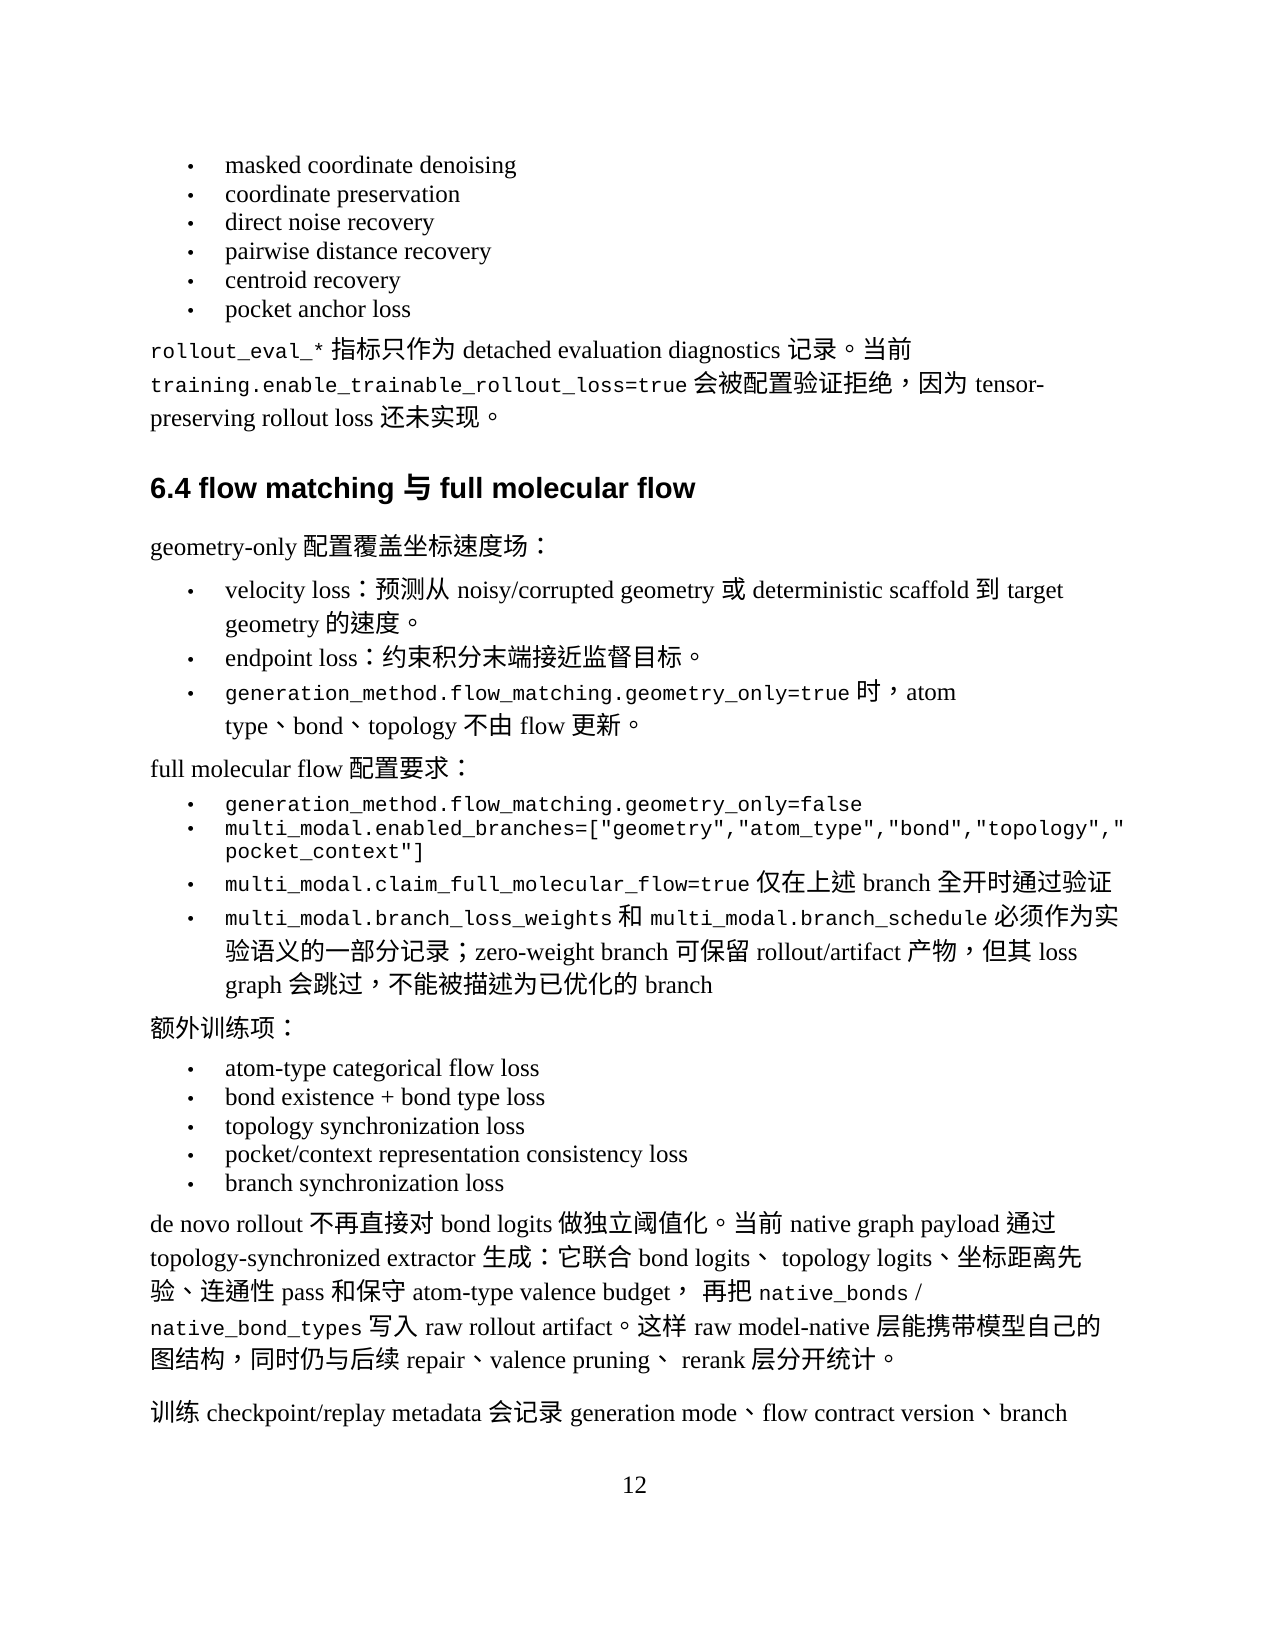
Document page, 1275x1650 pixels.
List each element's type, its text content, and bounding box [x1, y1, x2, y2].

list multi_modal.claim_full_molecular_flow=true 仅在上述 branch 全开时通过验证 [187, 865, 1125, 899]
list pairwise distance recovery [187, 236, 1125, 265]
text de novo rollout 不再直接对 bond logits 做独立阈值化。当前 native graph payload 通过 topology-synchronized extractor 生成：它联合 bond logits、 topology logits、坐标距离先验、连通性 pass 和保守 atom-type valence budget， 再把 native_bonds / native_bond_types 写入 raw rollout artifact。这样 raw model-native 层能携带模型自己的图结构，同时仍与后续 repair、valence pruning、 rerank 层分开统计。 [150, 1206, 1125, 1376]
list multi_modal.branch_loss_weights 和 multi_modal.branch_schedule 必须作为实验语义的一部分记录；zero-weight branch 可保留 rollout/artifact 产物，但其 loss graph 会跳过，不能被描述为已优化的 branch [187, 899, 1125, 1001]
list branch synchronization loss [187, 1168, 1125, 1197]
text geometry-only 配置覆盖坐标速度场： [150, 529, 1125, 563]
list masked coordinate denoising [187, 150, 1125, 179]
text full molecular flow 配置要求： [150, 751, 1125, 785]
text 训练 checkpoint/replay metadata 会记录 generation mode、flow contract version、branch [150, 1394, 1125, 1428]
list topology synchronization loss [187, 1111, 1125, 1139]
text rollout_eval_* 指标只作为 detached evaluation diagnostics 记录。当前 training.enable_trainable_rollout_loss=true 会被配置验证拒绝，因为 tensor-preserving rollout loss 还未实现。 [150, 331, 1125, 434]
list generation_method.flow_matching.geometry_only=false [187, 794, 1125, 818]
list bond existence + bond type loss [187, 1082, 1125, 1111]
list pocket anchor loss [187, 294, 1125, 322]
list atom-type categorical flow loss [187, 1053, 1125, 1082]
list velocity loss：预测从 noisy/corrupted geometry 或 deterministic scaffold 到 target geometry 的速度。 [187, 572, 1125, 640]
list centroid recovery [187, 265, 1125, 294]
list pocket/context representation consistency loss [187, 1139, 1125, 1168]
list coordinate preservation [187, 179, 1125, 207]
text 额外训练项： [150, 1010, 1125, 1044]
list multi_modal.enabled_branches=["geometry","atom_type","bond","topology","pocket_context"] [187, 818, 1125, 865]
subtitle 6.4 flow matching 与 full molecular flow [150, 468, 1125, 507]
list direct noise recovery [187, 207, 1125, 236]
list endpoint loss：约束积分末端接近监督目标。 [187, 640, 1125, 674]
list generation_method.flow_matching.geometry_only=true 时，atom type、bond、topology 不由 flow 更新。 [187, 674, 1125, 742]
